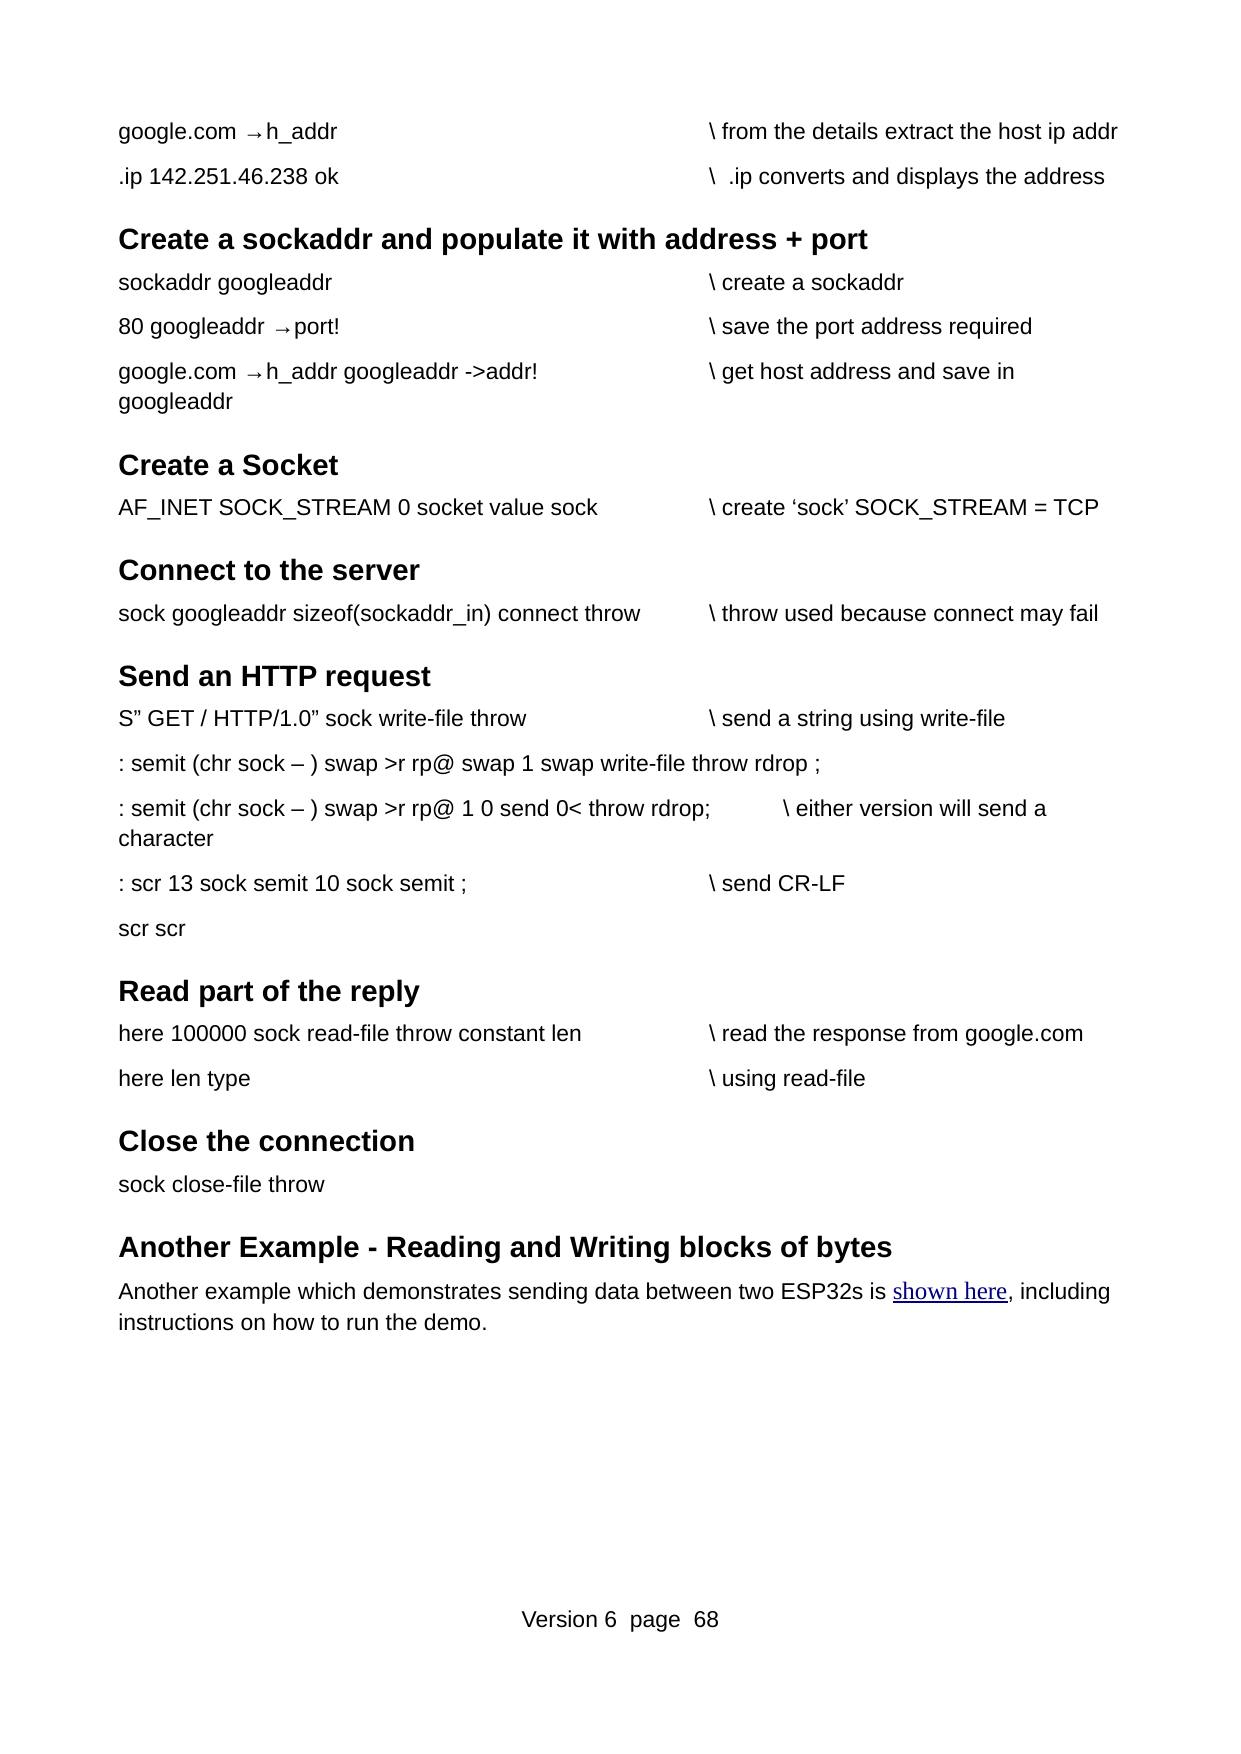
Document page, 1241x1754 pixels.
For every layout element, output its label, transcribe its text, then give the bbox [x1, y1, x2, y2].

text : semit (chr sock – ) swap >r rp@ swap 1 swap write-file throw rdrop ; [118, 750, 1122, 776]
text : semit (chr sock – ) swap >r rp@ 1 0 send 0< throw rdrop; \ either version will send a character [118, 795, 1122, 851]
text S” GET / HTTP/1.0” sock write-file throw \ send a string using write-file [118, 705, 1122, 732]
text sockaddr googleaddr \ create a sockaddr [118, 268, 1122, 295]
text Another example which demonstrates sending data between two ESP32s is shown here, including instructions on how to run the demo. [118, 1276, 1122, 1335]
subtitle Send an HTTP request [118, 659, 1122, 693]
text here len type \ using read-file [118, 1065, 1122, 1091]
text scr scr [118, 914, 1122, 941]
text AF_INET SOCK_STREAM 0 socket value sock \ create ‘sock’ SOCK_STREAM = TCP [118, 494, 1122, 520]
text google.com →h_addr googleaddr ->addr! \ get host address and save in googleaddr [118, 358, 1122, 415]
subtitle Create a sockaddr and populate it with address + port [118, 222, 1122, 256]
subtitle Create a Socket [118, 448, 1122, 481]
text here 100000 sock read-file throw constant len \ read the response from google.com [118, 1020, 1122, 1047]
text google.com →h_addr \ from the details extract the host ip addr [118, 118, 1122, 144]
subtitle Connect to the server [118, 553, 1122, 587]
subtitle Close the connection [118, 1124, 1122, 1158]
subtitle Read part of the reply [118, 974, 1122, 1008]
text .ip 142.251.46.238 ok \ .ip converts and displays the address [118, 163, 1122, 189]
text : scr 13 sock semit 10 sock semit ; \ send CR-LF [118, 870, 1122, 896]
subtitle Another Example - Reading and Writing blocks of bytes [118, 1230, 1122, 1264]
text 80 googleaddr →port! \ save the port address required [118, 313, 1122, 340]
text sock close-file throw [118, 1171, 1122, 1197]
text sock googleaddr sizeof(sockaddr_in) connect throw \ throw used because connect may fail [118, 599, 1122, 626]
